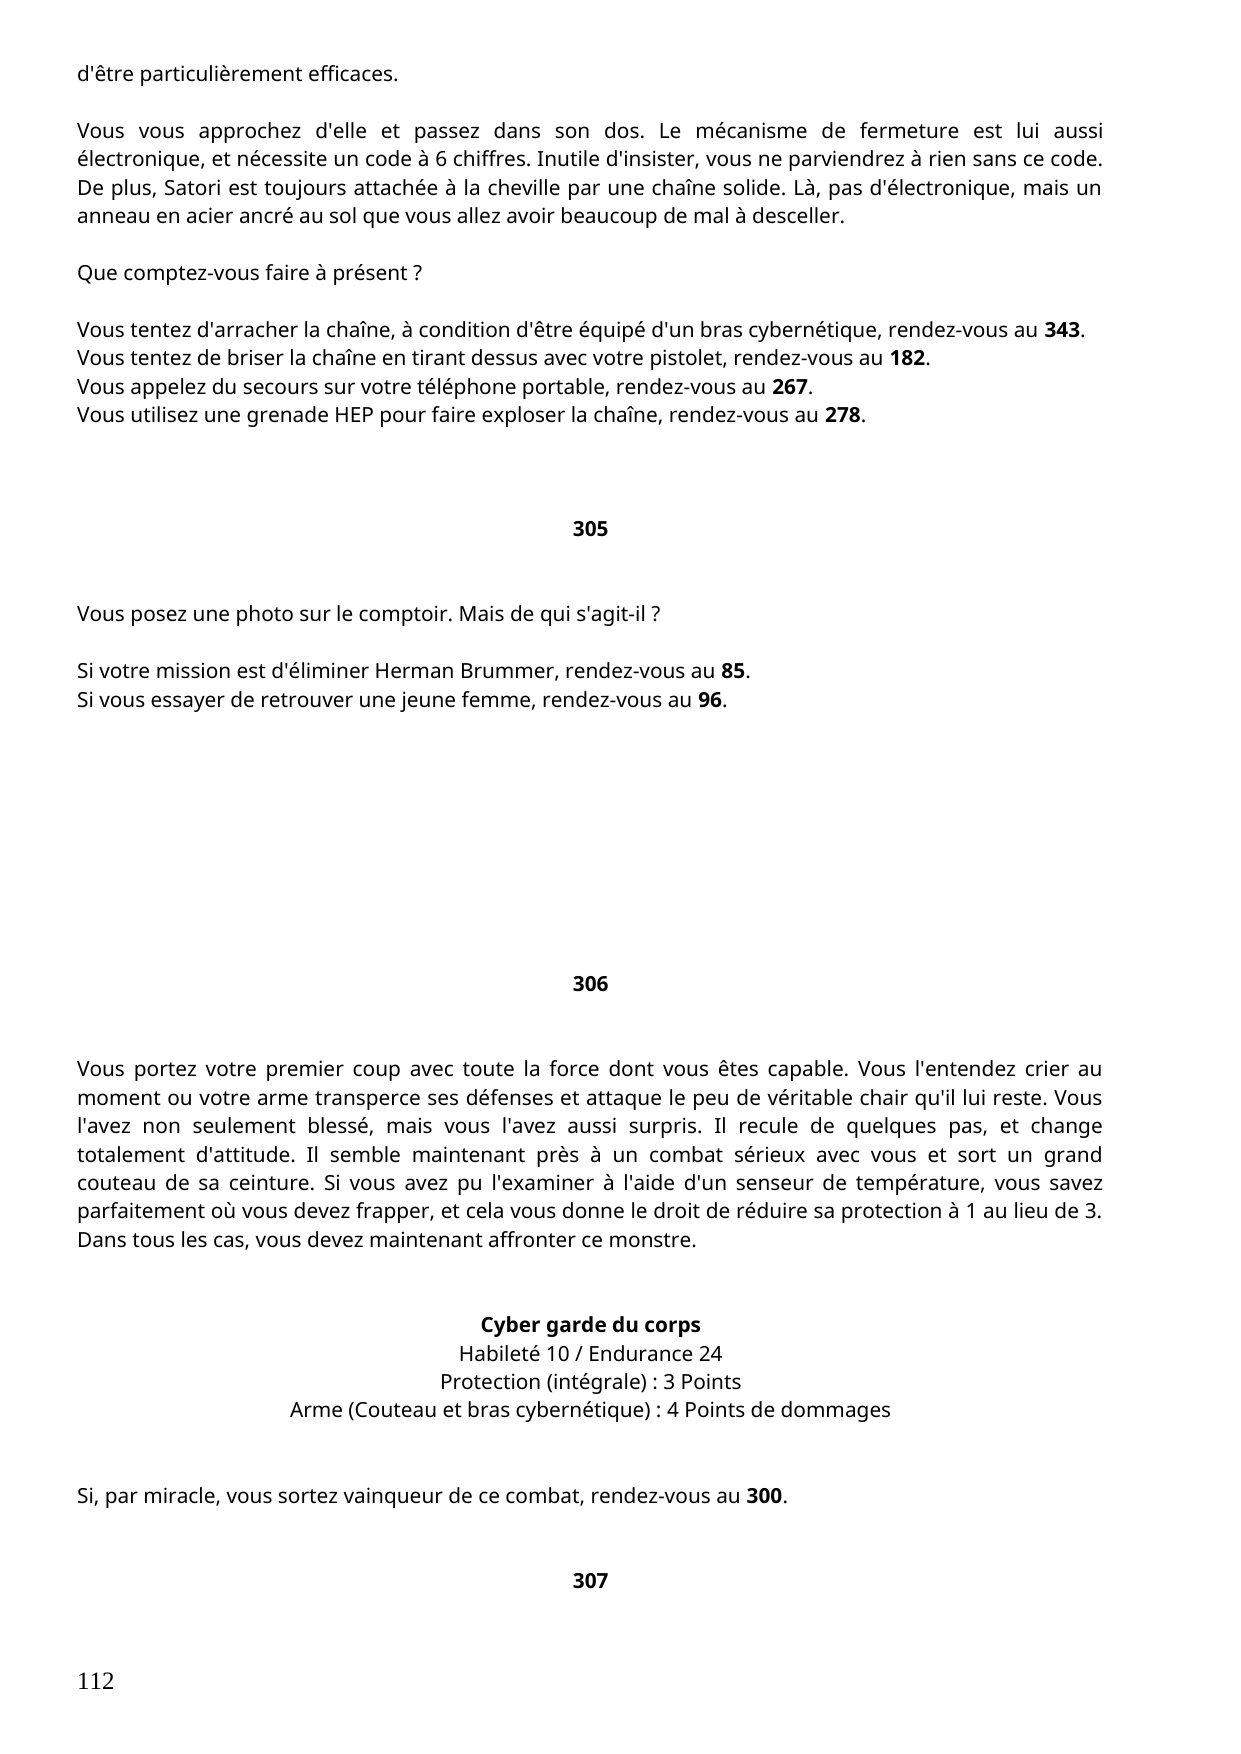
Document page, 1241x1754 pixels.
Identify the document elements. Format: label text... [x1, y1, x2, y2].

text 306 [77, 969, 1104, 997]
text Habileté 10 / Endurance 24 [77, 1339, 1104, 1367]
text Vous tentez de briser la chaîne en tirant dessus avec votre pistolet, rendez-vous au 182. [77, 343, 1104, 372]
text Vous portez votre premier coup avec toute la force dont vous êtes capable. Vous l'entendez crier au moment ou votre arme transperce ses défenses et attaque le peu de véritable chair qu'il lui reste. Vous l'avez non seulement blessé, mais vous l'avez aussi surpris. Il recule de quelques pas, et change totalement d'attitude. Il semble maintenant près à un combat sérieux avec vous et sort un grand couteau de sa ceinture. Si vous avez pu l'examiner à l'aide d'un senseur de température, vous savez parfaitement où vous devez frapper, et cela vous donne le droit de réduire sa protection à 1 au lieu de 3. Dans tous les cas, vous devez maintenant affronter ce monstre. [77, 1054, 1104, 1253]
text Si vous essayer de retrouver une jeune femme, rendez-vous au 96. [77, 685, 1104, 713]
text Vous vous approchez d'elle et passez dans son dos. Le mécanisme de fermeture est lui aussi électronique, et nécessite un code à 6 chiffres. Inutile d'insister, vous ne parviendrez à rien sans ce code. De plus, Satori est toujours attachée à la cheville par une chaîne solide. Là, pas d'électronique, mais un anneau en acier ancré au sol que vous allez avoir beaucoup de mal à desceller. [77, 116, 1104, 230]
text Si votre mission est d'éliminer Herman Brummer, rendez-vous au 85. [77, 656, 1104, 685]
text d'être particulièrement efficaces. [77, 59, 1104, 87]
text Vous appelez du secours sur votre téléphone portable, rendez-vous au 267. [77, 372, 1104, 400]
text 305 [77, 514, 1104, 542]
text Vous tentez d'arracher la chaîne, à condition d'être équipé d'un bras cybernétique, rendez-vous au 343. [77, 315, 1104, 343]
text Vous utilisez une grenade HEP pour faire exploser la chaîne, rendez-vous au 278. [77, 400, 1104, 429]
text 307 [77, 1566, 1104, 1595]
text Si, par miracle, vous sortez vainqueur de ce combat, rendez-vous au 300. [77, 1481, 1104, 1509]
text Protection (intégrale) : 3 Points [77, 1367, 1104, 1396]
text Cyber garde du corps [77, 1310, 1104, 1339]
text Que comptez-vous faire à présent ? [77, 258, 1104, 287]
text Vous posez une photo sur le comptoir. Mais de qui s'agit-il ? [77, 599, 1104, 628]
text Arme (Couteau et bras cybernétique) : 4 Points de dommages [77, 1396, 1104, 1424]
